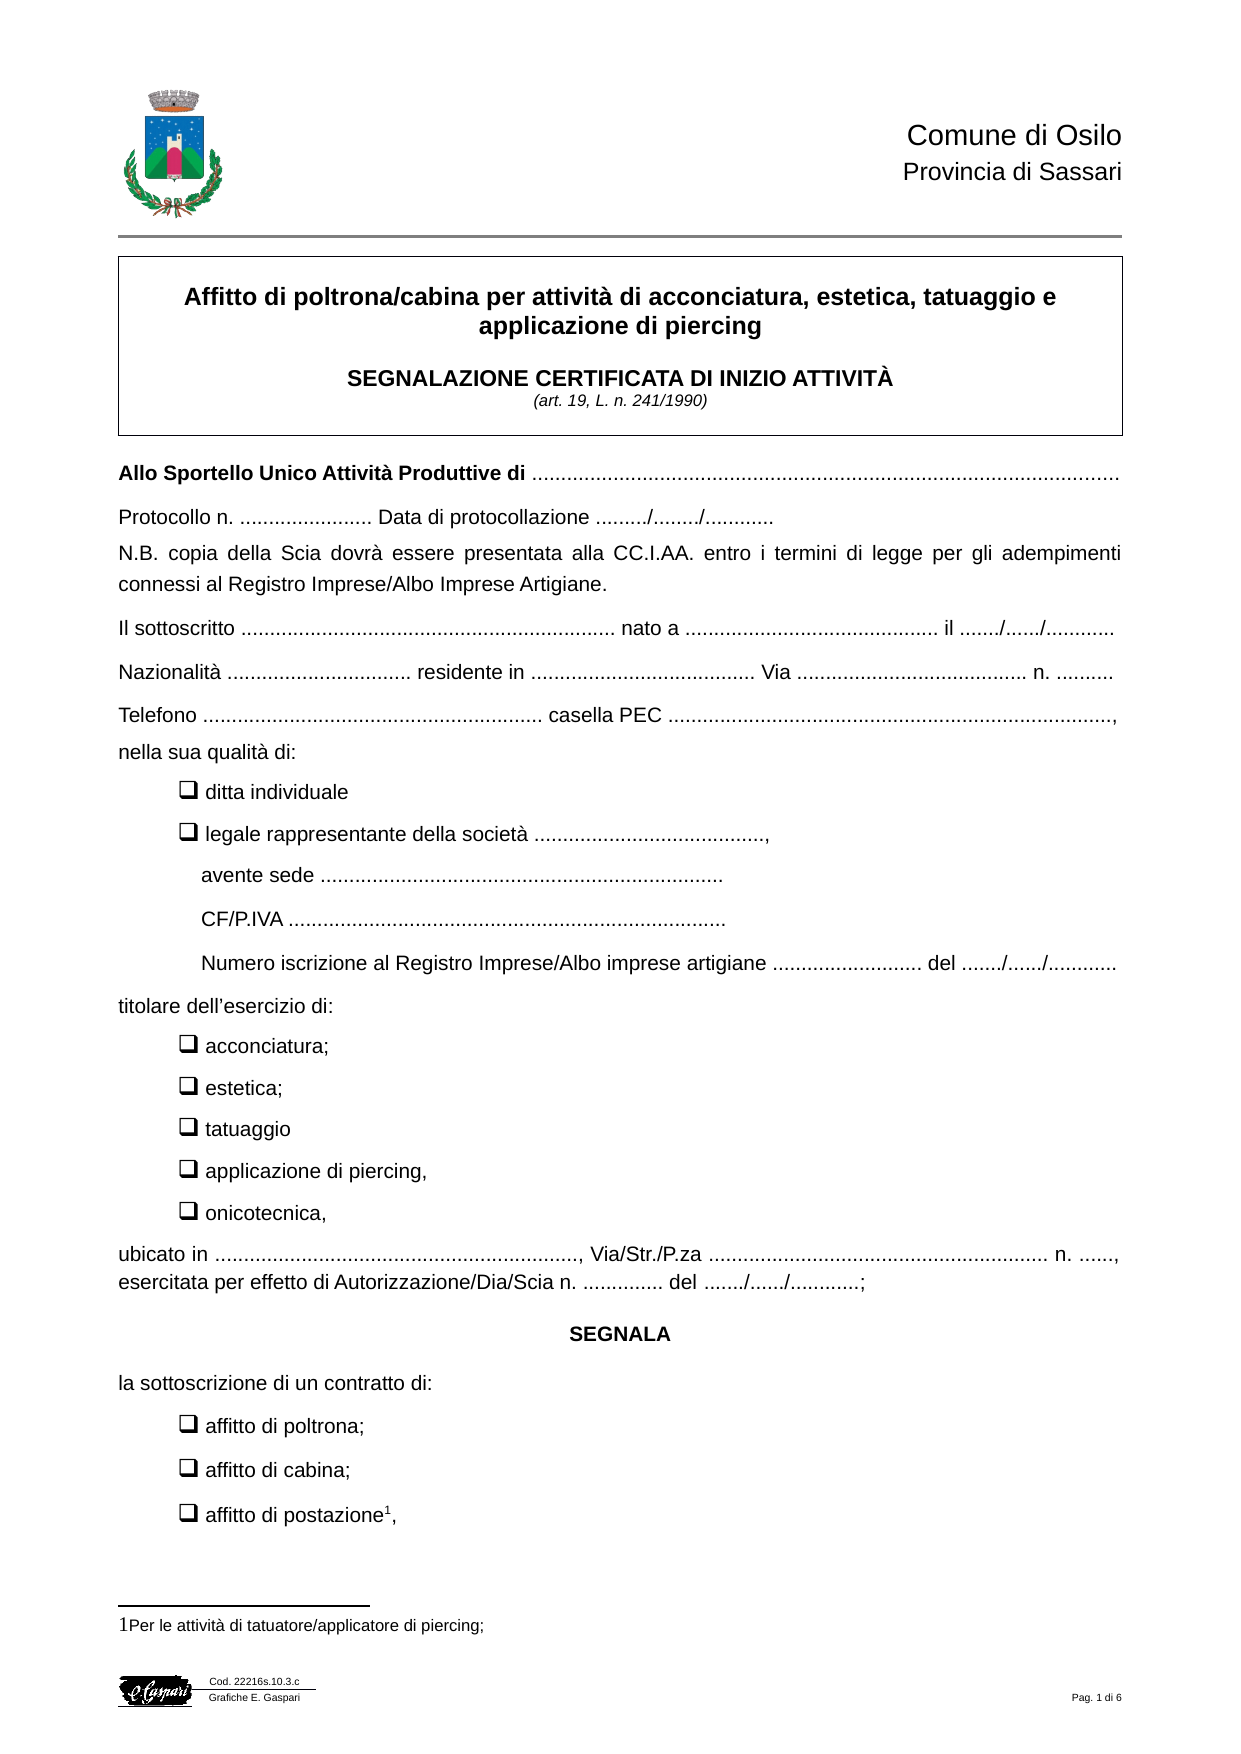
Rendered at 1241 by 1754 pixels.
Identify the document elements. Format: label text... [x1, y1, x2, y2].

text  affitto di poltrona; [177, 1414, 1122, 1439]
text  ditta individuale [177, 780, 1122, 805]
text Numero iscrizione al Registro Imprese/Albo imprese artigiane .......................... del ......./....../............ [201, 950, 1122, 974]
picture [151, 152, 224, 157]
text  tatuaggio [177, 1117, 1122, 1142]
text nella sua qualità di: [118, 740, 1122, 764]
text N.B. copia della Scia dovrà essere presentata alla CC.I.AA. entro i termini di legge per gli adempimenti connessi al Registro Imprese/Albo Imprese Artigiane. [118, 541, 1122, 596]
text CF/P.IVA ............................................................................ [201, 907, 1122, 931]
text  affitto di cabina; [177, 1458, 1122, 1483]
text Nazionalità ................................ residente in ....................................... Via ........................................ n. .......... [118, 659, 1122, 683]
text SEGNALA [118, 1322, 1122, 1346]
table_header Affitto di poltrona/cabina per attività di acconciatura, estetica, tatuaggio e applicazione di piercing SEGNALAZIONE CERTIFICATA DI INIZIO ATTIVITÀ (art. 19, L. n. 241/1990) [119, 257, 1122, 435]
text titolare dell’esercizio di: [118, 994, 1122, 1018]
text avente sede ...................................................................... [201, 863, 1122, 887]
picture [122, 87, 224, 118]
text ubicato in ..............................................................., Via/Str./P.za ........................................................... n. ......, esercitata per effetto di Autorizzazione/Dia/Scia n. .............. del ......./....../............; [118, 1242, 1122, 1294]
text la sottoscrizione di un contratto di: [118, 1371, 1122, 1395]
text Telefono ........................................................... casella PEC ............................................................................., [118, 703, 1122, 727]
text Allo Sportello Unico Attività Produttive di [118, 461, 1122, 485]
text  affitto di postazione, [177, 1503, 1122, 1528]
picture [122, 152, 150, 157]
text  legale rappresentante della società ........................................, [177, 821, 1122, 846]
text  acconciatura; [177, 1034, 1122, 1059]
text Comune di Osilo [118, 118, 1122, 152]
text Il sottoscritto ................................................................. nato a ............................................ il ......./....../............ [118, 616, 1122, 640]
text  applicazione di piercing, [177, 1159, 1122, 1184]
text Provincia di Sassari [118, 157, 1122, 185]
text  estetica; [177, 1076, 1122, 1101]
picture [122, 185, 224, 219]
text  onicotecnica, [177, 1201, 1122, 1226]
picture [118, 1674, 192, 1706]
text Per le attività di tatuatore/applicatore di piercing; [118, 1612, 1122, 1636]
text Protocollo n. ....................... Data di protocollazione ........./......../............ [118, 505, 1122, 529]
